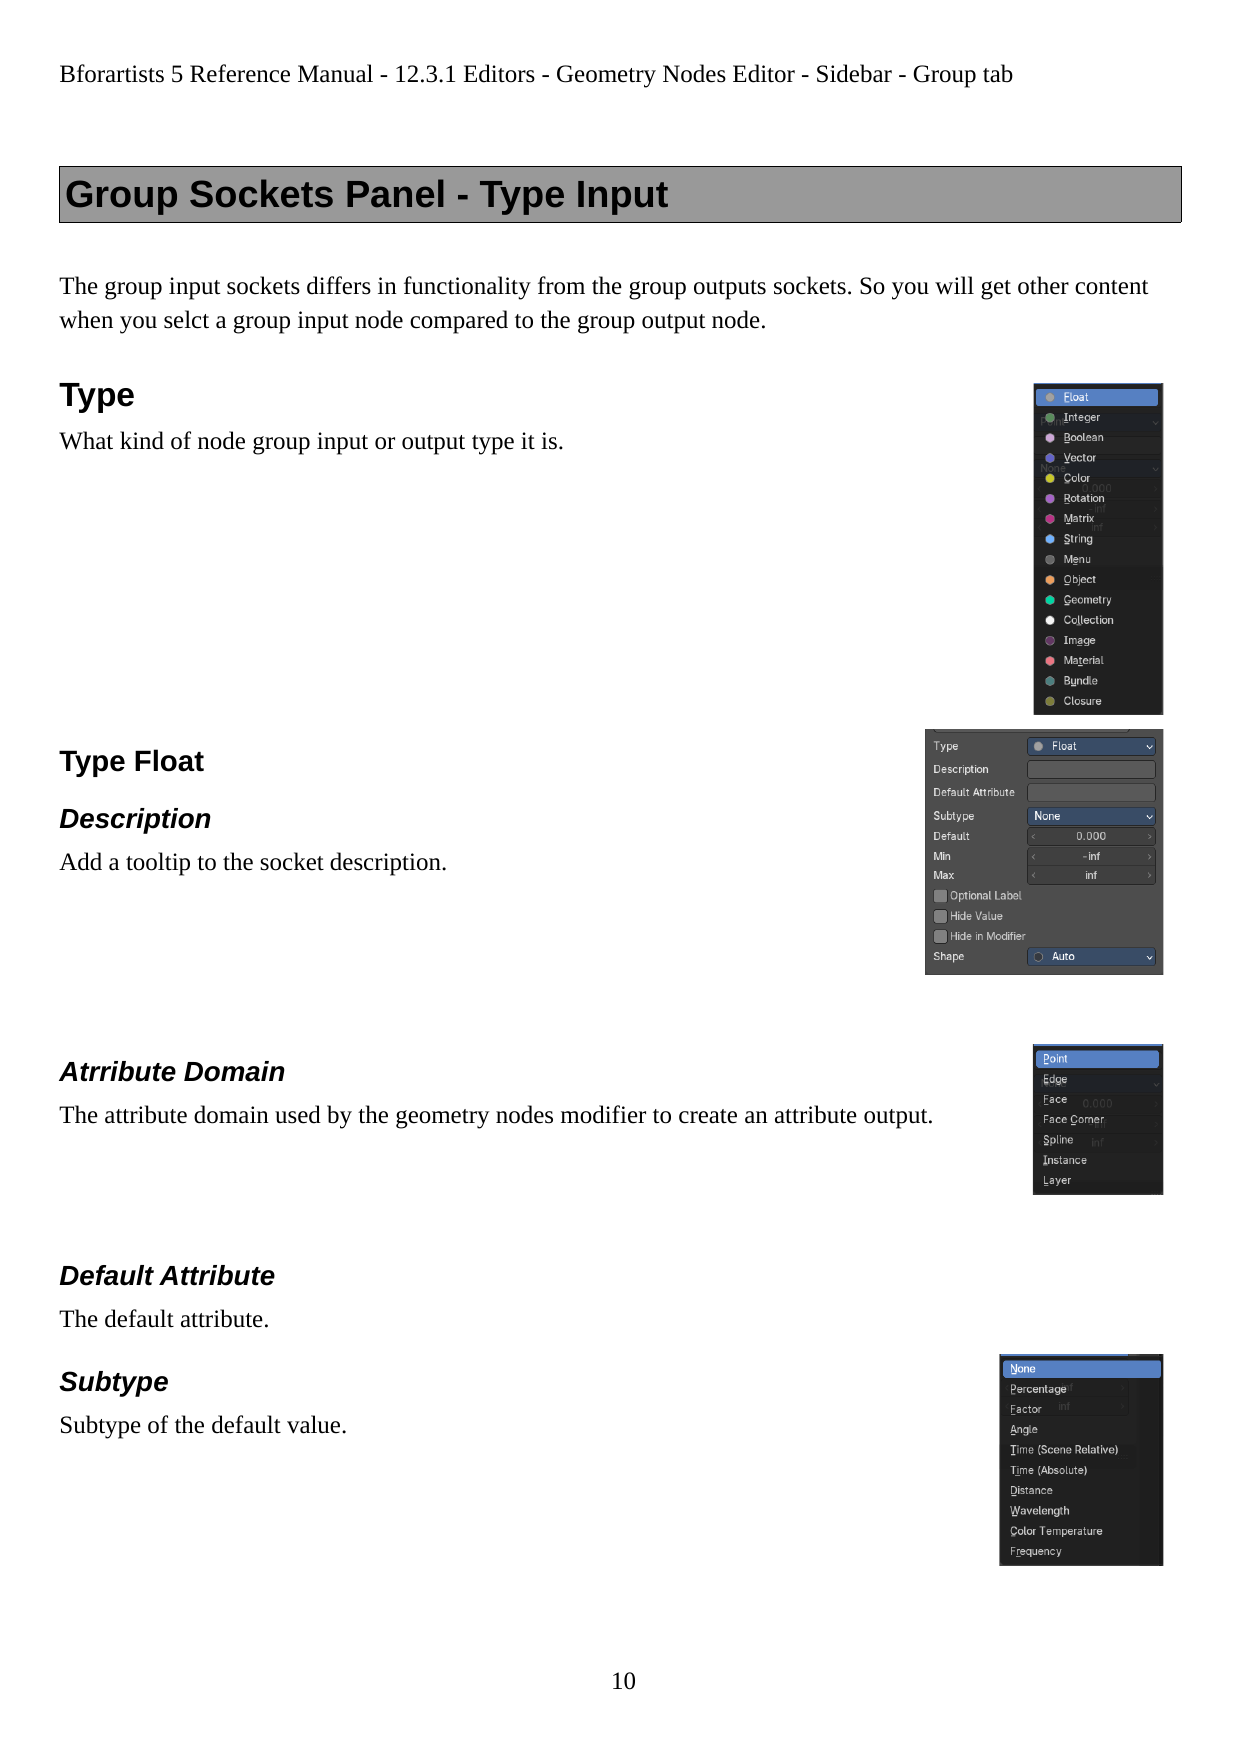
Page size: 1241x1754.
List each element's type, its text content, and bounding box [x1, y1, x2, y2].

subtitle [1164, 1366, 1181, 1397]
subtitle [1164, 802, 1181, 834]
text The default attribute. [59, 1304, 1181, 1333]
text What kind of node group input or output type it is. [59, 426, 1033, 455]
subtitle Subtype [59, 1366, 999, 1397]
picture [1033, 383, 1164, 715]
picture [999, 1354, 1164, 1566]
text The attribute domain used by the geometry nodes modifier to create an attribute output. [59, 1100, 1032, 1129]
subtitle Type [59, 375, 1181, 414]
subtitle Description [59, 802, 925, 834]
subtitle Type Float [59, 744, 925, 777]
subtitle Default Attribute [59, 1259, 1181, 1291]
subtitle [1164, 1056, 1181, 1087]
text Add a tooltip to the socket description. [59, 847, 925, 876]
picture [1032, 1044, 1164, 1195]
subtitle [1164, 744, 1181, 777]
text Subtype of the default value. [59, 1410, 999, 1439]
picture [925, 729, 1164, 975]
subtitle Atrribute Domain [59, 1056, 1032, 1087]
table_header Group Sockets Panel - Type Input [60, 167, 1181, 222]
text The group input sockets differs in functionality from the group outputs sockets. So you will get other content when you selct a group input node compared to the group output node. [59, 271, 1181, 334]
